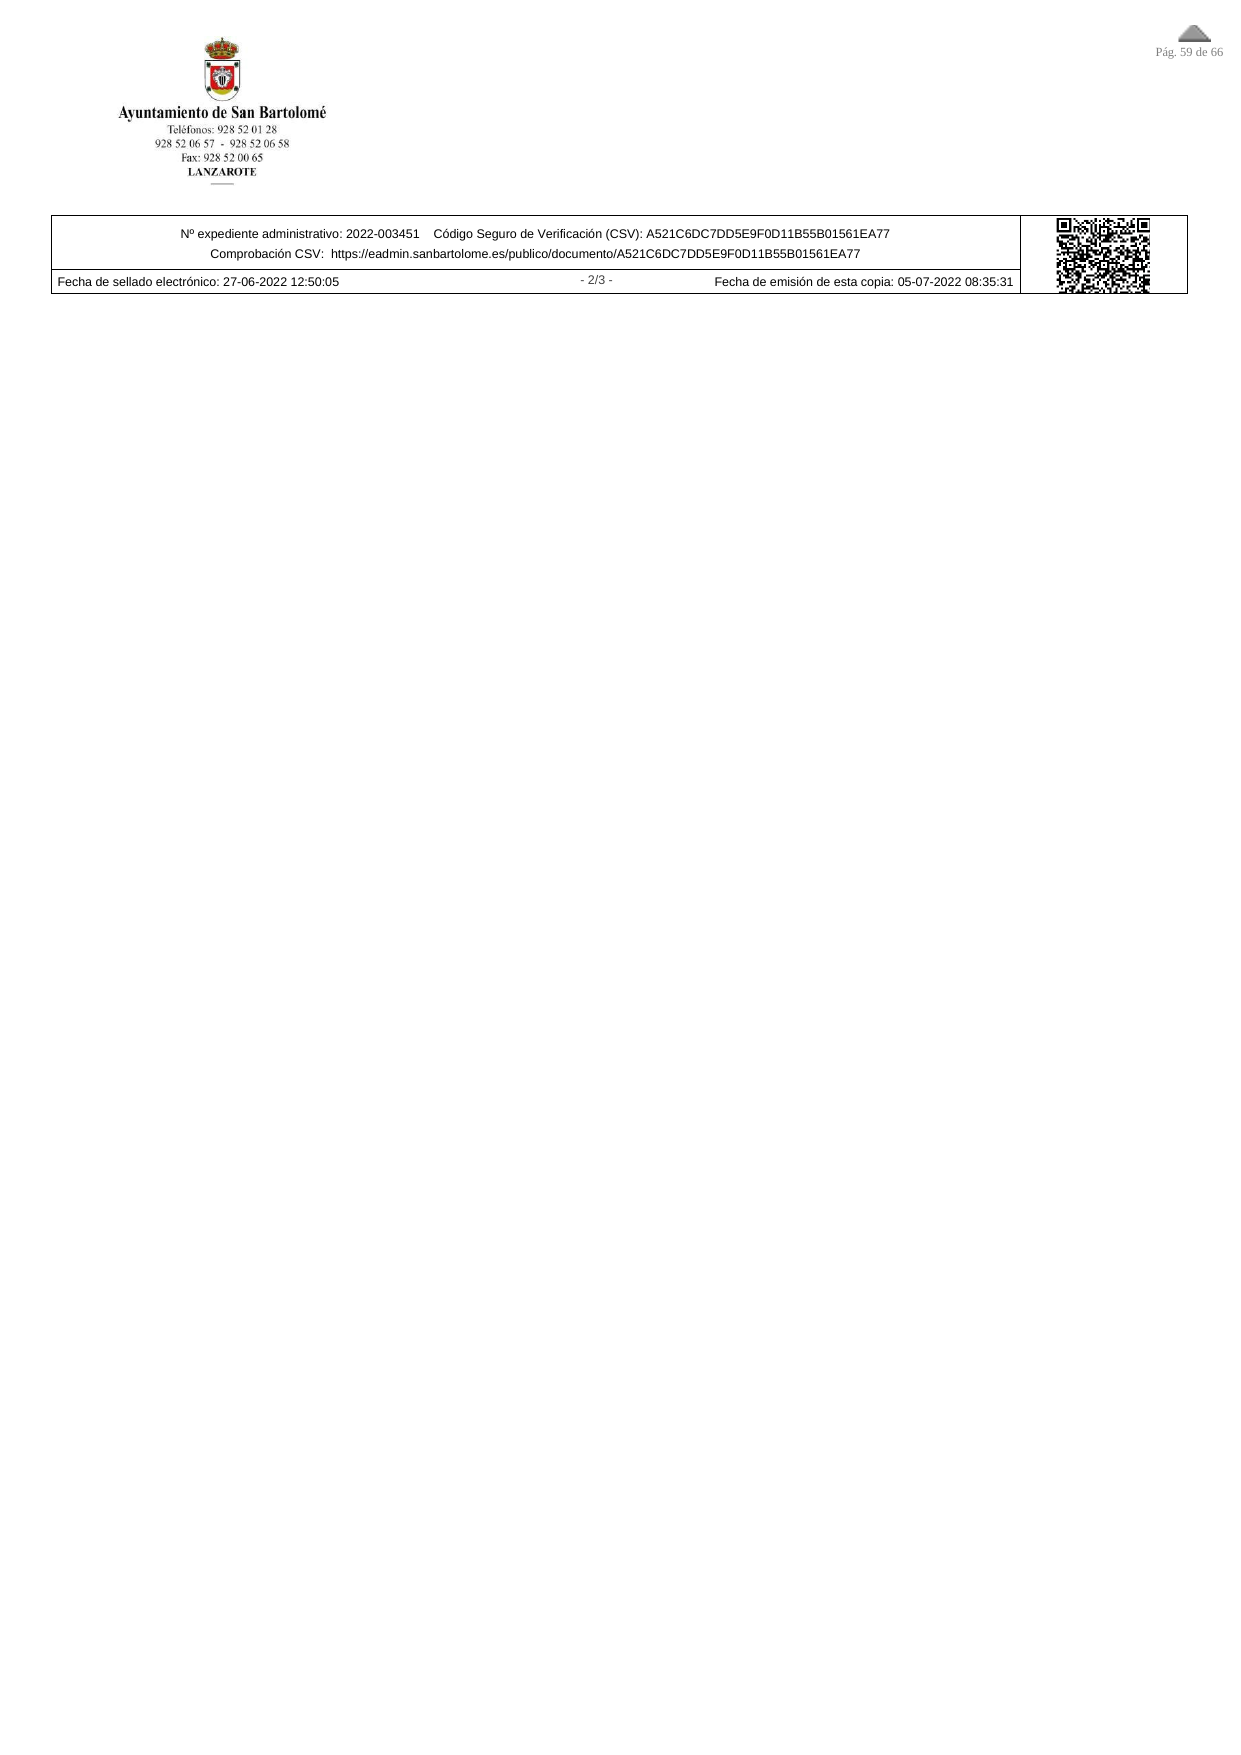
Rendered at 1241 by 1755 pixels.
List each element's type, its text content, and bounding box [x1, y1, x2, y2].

picture [1177, 25, 1211, 42]
picture [116, 36, 329, 186]
table_cell Nº expediente administrativo: 2022-003451 Código Seguro de Verificación (CSV): A521C6DC7DD5E9F0D11B55B01561EA77 Comprobación CSV: https://eadmin.sanbartolome.es/publico/documento/A521C6DC7DD5E9F0D11B55B01561EA77 [52, 216, 1020, 269]
picture [1056, 218, 1150, 293]
table_header [1021, 216, 1187, 292]
table_cell Fecha de sellado electrónico: 27-06-2022 12:50:05 - 2/3 - Fecha de emisión de esta copia: 05-07-2022 08:35:31 [52, 270, 1020, 292]
